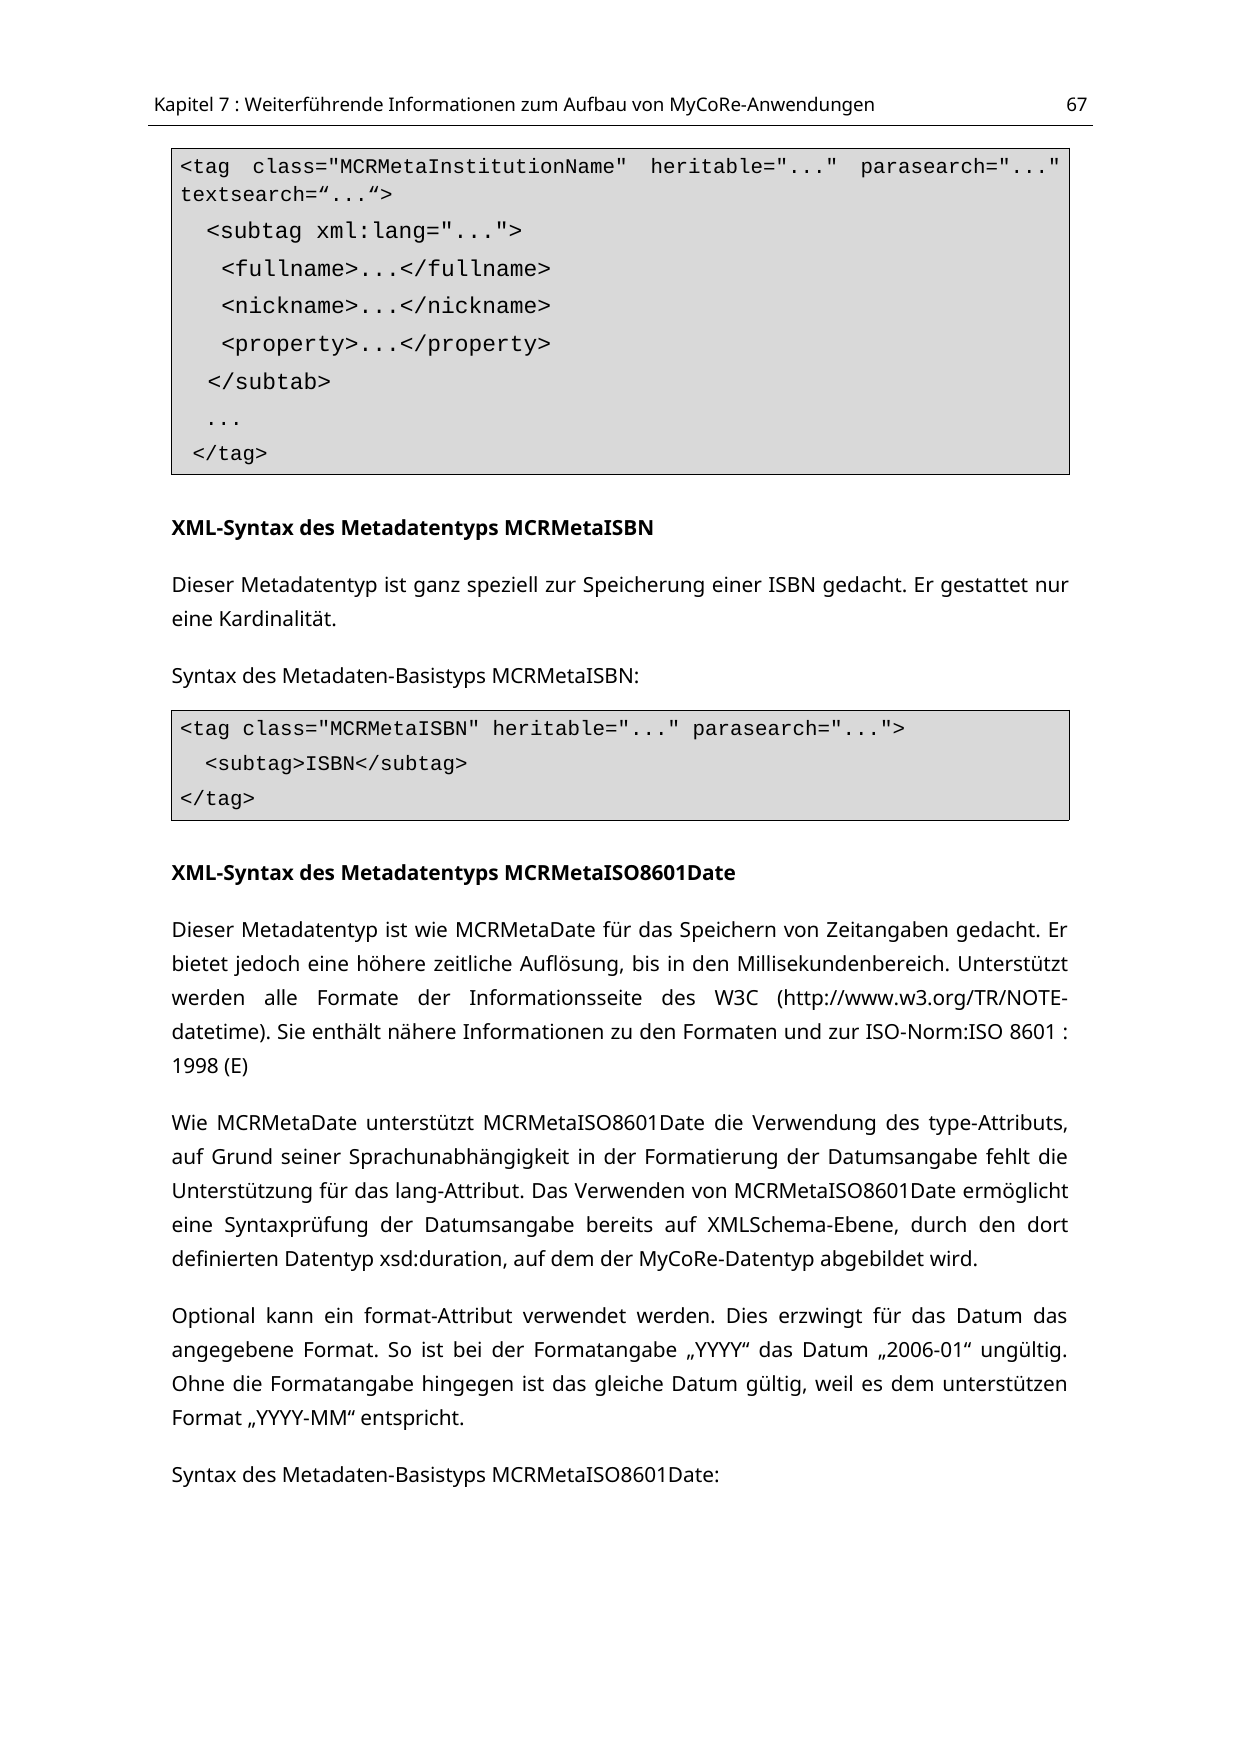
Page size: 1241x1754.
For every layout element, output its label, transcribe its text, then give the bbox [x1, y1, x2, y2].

text ... [172, 399, 1069, 431]
text Wie MCRMetaDate unterstützt MCRMetaISO8601Date die Verwendung des type-Attributs, auf Grund seiner Sprachunabhängigkeit in der Formatierung der Datumsangabe fehlt die Unterstützung für das lang-Attribut. Das Verwenden von MCRMetaISO8601Date ermöglicht eine Syntaxprüfung der Datumsangabe bereits auf XMLSchema-Ebene, durch den dort definierten Datentyp xsd:duration, auf dem der MyCoRe-Datentyp abgebildet wird. [171, 1108, 1069, 1272]
text <tag class="MCRMetaISBN" heritable="..." parasearch="..."> [172, 711, 1069, 742]
text <subtag xml:lang="..."> [172, 211, 1069, 245]
text </tag> [172, 780, 1069, 820]
text <property>...</property> [172, 324, 1069, 358]
text Dieser Metadatentyp ist ganz speziell zur Speicherung einer ISBN gedacht. Er gestattet nur eine Kardinalität. [171, 570, 1069, 632]
text Syntax des Metadaten-Basistyps MCRMetaISO8601Date: [171, 1460, 1069, 1488]
text Dieser Metadatentyp ist wie MCRMetaDate für das Speichern von Zeitangaben gedacht. Er bietet jedoch eine höhere zeitliche Auflösung, bis in den Millisekundenbereich. Unterstützt werden alle Formate der Informationsseite des W3C (http://www.w3.org/TR/NOTE-datetime). Sie enthält nähere Informationen zu den Formaten und zur ISO-Norm:ISO 8601 : 1998 (E) [171, 915, 1069, 1079]
text </subtab> [172, 362, 1069, 396]
text <fullname>...</fullname> [172, 248, 1069, 283]
text </tag> [172, 434, 1069, 474]
text Syntax des Metadaten-Basistyps MCRMetaISBN: [171, 661, 1069, 689]
text <subtag>ISBN</subtag> [172, 745, 1069, 777]
subtitle XML-Syntax des Metadatentyps MCRMetaISBN [171, 513, 1092, 541]
text Optional kann ein format-Attribut verwendet werden. Dies erzwingt für das Datum das angegebene Format. So ist bei der Formatangabe „YYYY“ das Datum „2006-01“ ungültig. Ohne die Formatangabe hingegen ist das gleiche Datum gültig, weil es dem unterstützen Format „YYYY-MM“ entspricht. [171, 1301, 1069, 1431]
subtitle XML-Syntax des Metadatentyps MCRMetaISO8601Date [171, 858, 1092, 886]
text <nickname>...</nickname> [172, 286, 1069, 321]
text <tag class="MCRMetaInstitutionName" heritable="..." parasearch="..." textsearch=“...“> [172, 149, 1069, 208]
